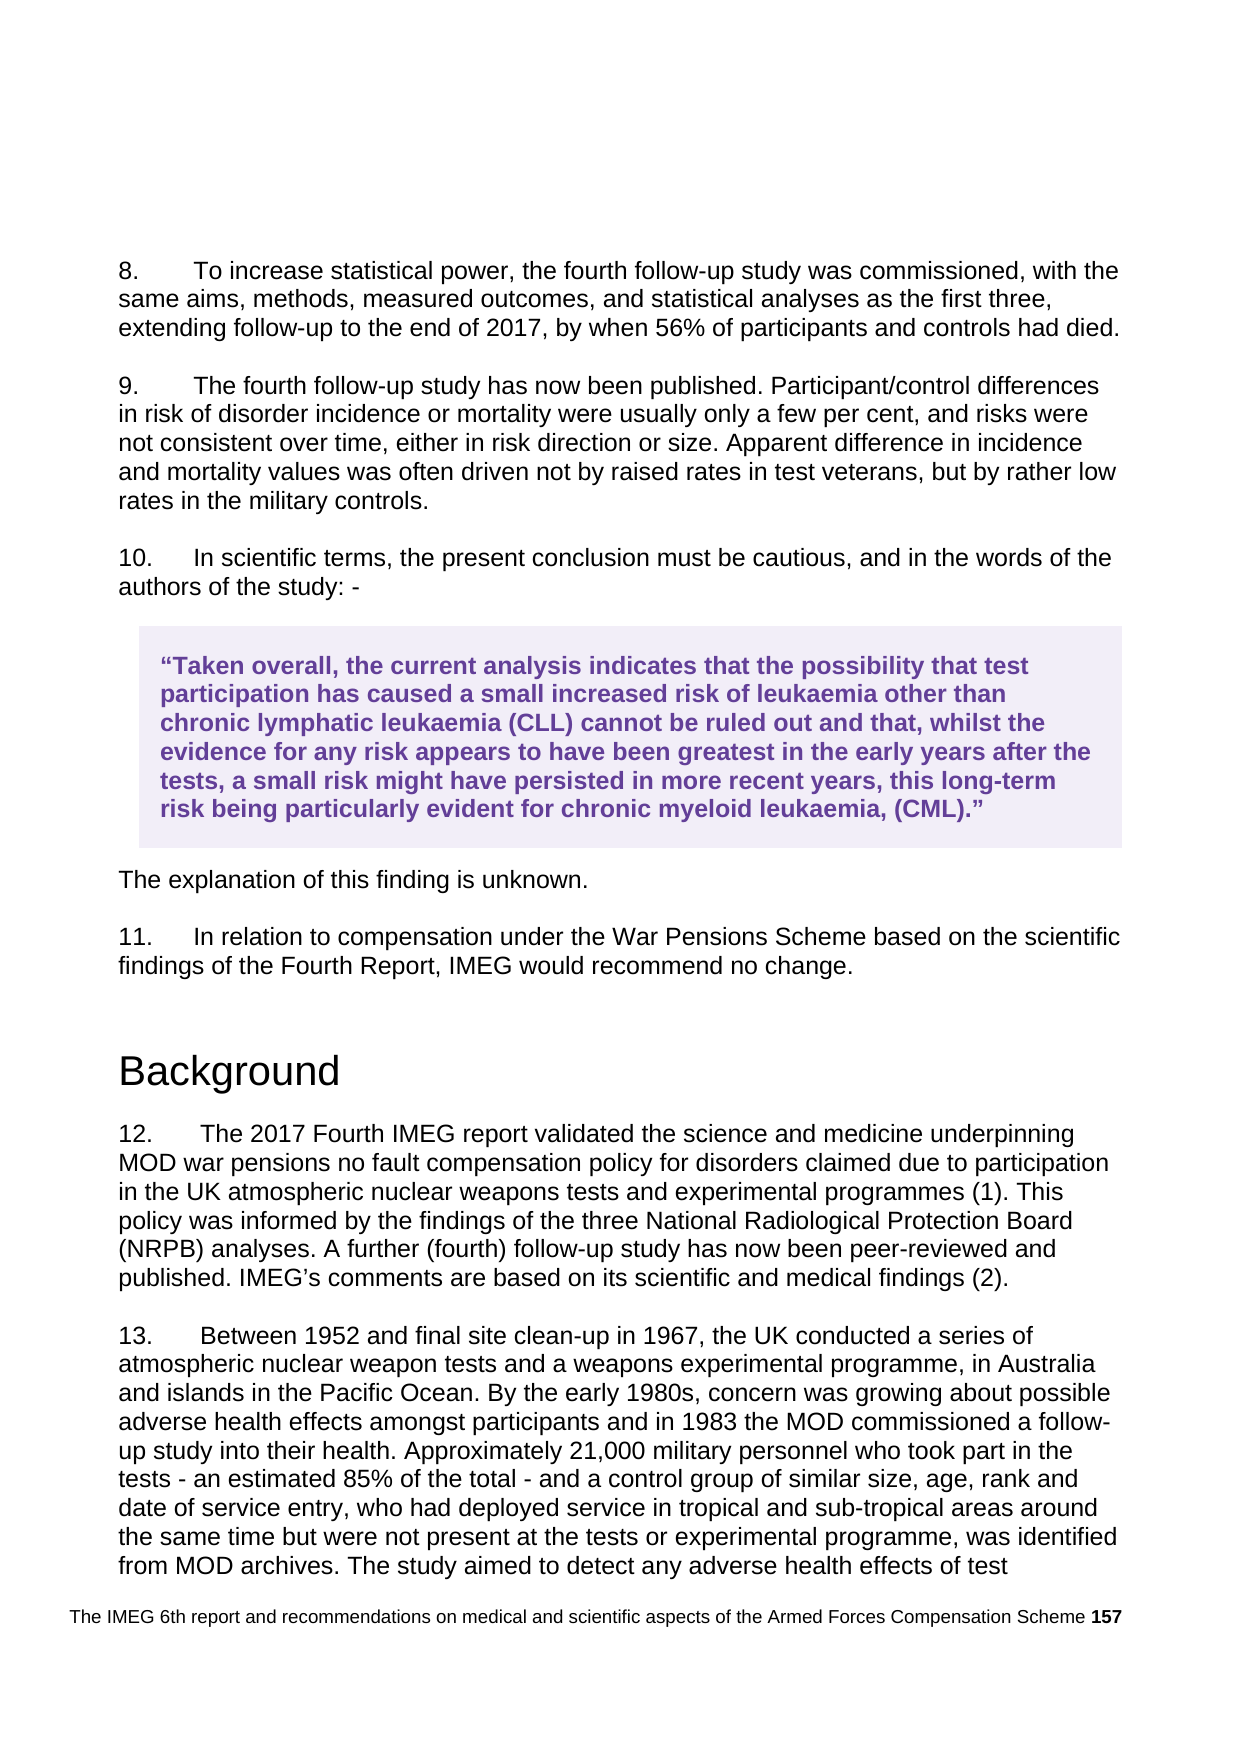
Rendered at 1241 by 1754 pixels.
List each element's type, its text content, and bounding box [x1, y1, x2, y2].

subtitle Background [118, 1047, 1122, 1094]
list The 2017 Fourth IMEG report validated the science and medicine underpinning MOD war pensions no fault compensation policy for disorders claimed due to participation in the UK atmospheric nuclear weapons tests and experimental programmes (1). This policy was informed by the findings of the three National Radiological Protection Board (NRPB) analyses. A further (fourth) follow-up study has now been peer-reviewed and published. IMEG’s comments are based on its scientific and medical findings (2). [118, 1119, 1122, 1292]
text The explanation of this finding is unknown. [118, 865, 1122, 894]
list To increase statistical power, the fourth follow-up study was commissioned, with the same aims, methods, measured outcomes, and statistical analyses as the first three, extending follow-up to the end of 2017, by when 56% of participants and controls had died. [118, 256, 1122, 342]
list The fourth follow-up study has now been published. Participant/control differences in risk of disorder incidence or mortality were usually only a few per cent, and risks were not consistent over time, either in risk direction or size. Apparent difference in incidence and mortality values was often driven not by raised rates in test veterans, but by rather low rates in the military controls. [118, 371, 1122, 514]
list Between 1952 and final site clean-up in 1967, the UK conducted a series of atmospheric nuclear weapon tests and a weapons experimental programme, in Australia and islands in the Pacific Ocean. By the early 1980s, concern was growing about possible adverse health effects amongst participants and in 1983 the MOD commissioned a follow-up study into their health. Approximately 21,000 military personnel who took part in the tests - an estimated 85% of the total - and a control group of similar size, age, rank and date of service entry, who had deployed service in tropical and sub-tropical areas around the same time but were not present at the tests or experimental programme, was identified from MOD archives. The study aimed to detect any adverse health effects of test [118, 1321, 1122, 1579]
subtitle “Taken overall, the current analysis indicates that the possibility that test participation has caused a small increased risk of leukaemia other than chronic lymphatic leukaemia (CLL) cannot be ruled out and that, whilst the evidence for any risk appears to have been greatest in the early years after the tests, a small risk might have persisted in more recent years, this long-term risk being particularly evident for chronic myeloid leukaemia, (CML).” [151, 638, 1109, 836]
list In relation to compensation under the War Pensions Scheme based on the scientific findings of the Fourth Report, IMEG would recommend no change. [118, 922, 1122, 980]
list In scientific terms, the present conclusion must be cautious, and in the words of the authors of the study: - [118, 543, 1122, 601]
